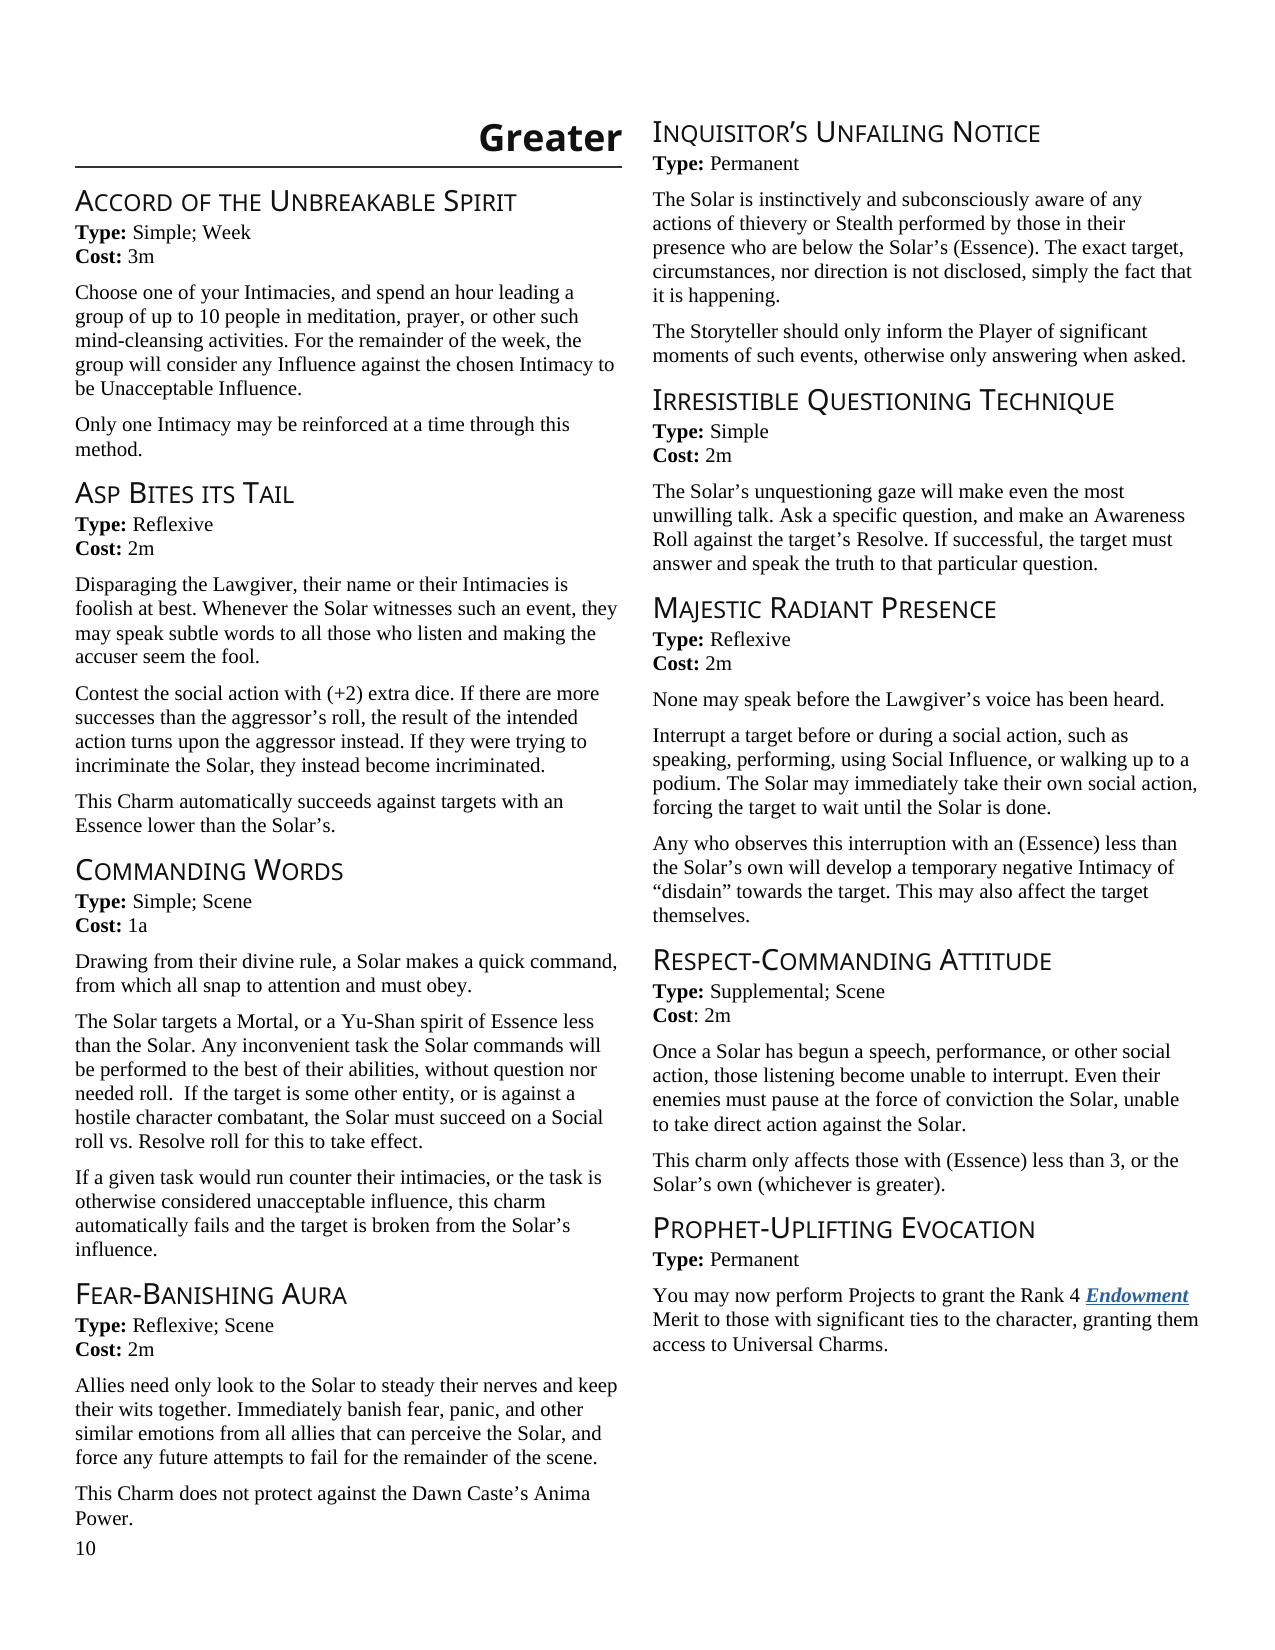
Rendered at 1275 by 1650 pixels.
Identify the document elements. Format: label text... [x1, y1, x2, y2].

text Type: Reflexive Cost: 2m [75, 512, 622, 560]
text The Solar’s unquestioning gaze will make even the most unwilling talk. Ask a specific question, and make an Awareness Roll against the target’s Resolve. If successful, the target must answer and speak the truth to that particular question. [652, 479, 1200, 575]
text Type: Permanent [652, 1247, 1200, 1271]
text Type: Simple; Scene Cost: 1a [75, 888, 622, 937]
text Only one Intimacy may be reinforced at a time through this method. [75, 412, 622, 461]
text This Charm automatically succeeds against targets with an Essence lower than the Solar’s. [75, 789, 622, 837]
text The Solar targets a Mortal, or a Yu-Shan spirit of Essence less than the Solar. Any inconvenient task the Solar commands will be performed to the best of their abilities, without question nor needed roll. If the target is some other entity, or is against a hostile character combatant, the Solar must succeed on a Social roll vs. Resolve roll for this to take effect. [75, 1009, 622, 1153]
subtitle Inquisitor’s Unfailing Notice [652, 111, 1200, 151]
subtitle Respect-Commanding Attitude [652, 939, 1200, 979]
text The Storyteller should only inform the Player of significant moments of such events, otherwise only answering when asked. [652, 319, 1200, 367]
text Type: Supplemental; Scene Cost: 2m [652, 979, 1200, 1027]
text If a given task would run counter their intimacies, or the task is otherwise considered unacceptable influence, this charm automatically fails and the target is broken from the Solar’s influence. [75, 1165, 622, 1261]
text Once a Solar has begun a speech, performance, or other social action, those listening become unable to interrupt. Even their enemies must pause at the force of conviction the Solar, unable to take direct action against the Solar. [652, 1039, 1200, 1136]
text Disparaging the Lawgiver, their name or their Intimacies is foolish at best. Whenever the Solar witnesses such an event, they may speak subtle words to all those who listen and making the accuser seem the fool. [75, 572, 622, 668]
text Drawing from their divine rule, a Solar makes a quick command, from which all snap to attention and must obey. [75, 949, 622, 997]
subtitle Accord of the Unbreakable Spirit [75, 180, 622, 220]
subtitle Irresistible Questioning Technique [652, 379, 1200, 419]
subtitle Fear-Banishing Aura [75, 1273, 622, 1313]
text Allies need only look to the Solar to steady their nerves and keep their wits together. Immediately banish fear, panic, and other similar emotions from all allies that can perceive the Solar, and force any future attempts to fail for the remainder of the scene. [75, 1373, 622, 1469]
text Choose one of your Intimacies, and spend an hour leading a group of up to 10 people in meditation, prayer, or other such mind-cleansing activities. For the remainder of the week, the group will consider any Influence against the chosen Intimacy to be Unacceptable Influence. [75, 280, 622, 400]
text Type: Reflexive; Scene Cost: 2m [75, 1313, 622, 1361]
text Type: Reflexive Cost: 2m [652, 627, 1200, 675]
text None may speak before the Lawgiver’s voice has been heard. [652, 687, 1200, 711]
text Contest the social action with (+2) extra dice. If there are more successes than the aggressor’s roll, the result of the intended action turns upon the aggressor instead. If they were trying to incriminate the Solar, they instead become incriminated. [75, 681, 622, 777]
subtitle Majestic Radiant Presence [652, 587, 1200, 627]
text This charm only affects those with (Essence) less than 3, or the Solar’s own (whichever is greater). [652, 1147, 1200, 1196]
text You may now perform Projects to grant the Rank 4 Endowment Merit to those with significant ties to the character, granting them access to Universal Charms. [652, 1283, 1200, 1356]
subtitle Prophet-Uplifting Evocation [652, 1208, 1200, 1247]
subtitle Commanding Words [75, 849, 622, 888]
text Type: Simple; Week Cost: 3m [75, 220, 622, 268]
text The Solar is instinctively and subconsciously aware of any actions of thievery or Stealth performed by those in their presence who are below the Solar’s (Essence). The exact target, circumstances, nor direction is not disclosed, simply the fact that it is happening. [652, 187, 1200, 307]
subtitle Asp Bites its Tail [75, 472, 622, 512]
text Any who observes this interruption with an (Essence) less than the Solar’s own will develop a temporary negative Intimacy of “disdain” towards the target. This may also affect the target themselves. [652, 831, 1200, 927]
text Type: Permanent [652, 151, 1200, 175]
text This Charm does not protect against the Dawn Caste’s Anima Power. [75, 1481, 622, 1529]
text Type: Simple Cost: 2m [652, 419, 1200, 467]
text Greater [75, 111, 622, 166]
text Interrupt a target before or during a social action, such as speaking, performing, using Social Influence, or walking up to a podium. The Solar may immediately take their own social action, forcing the target to wait until the Solar is done. [652, 723, 1200, 819]
